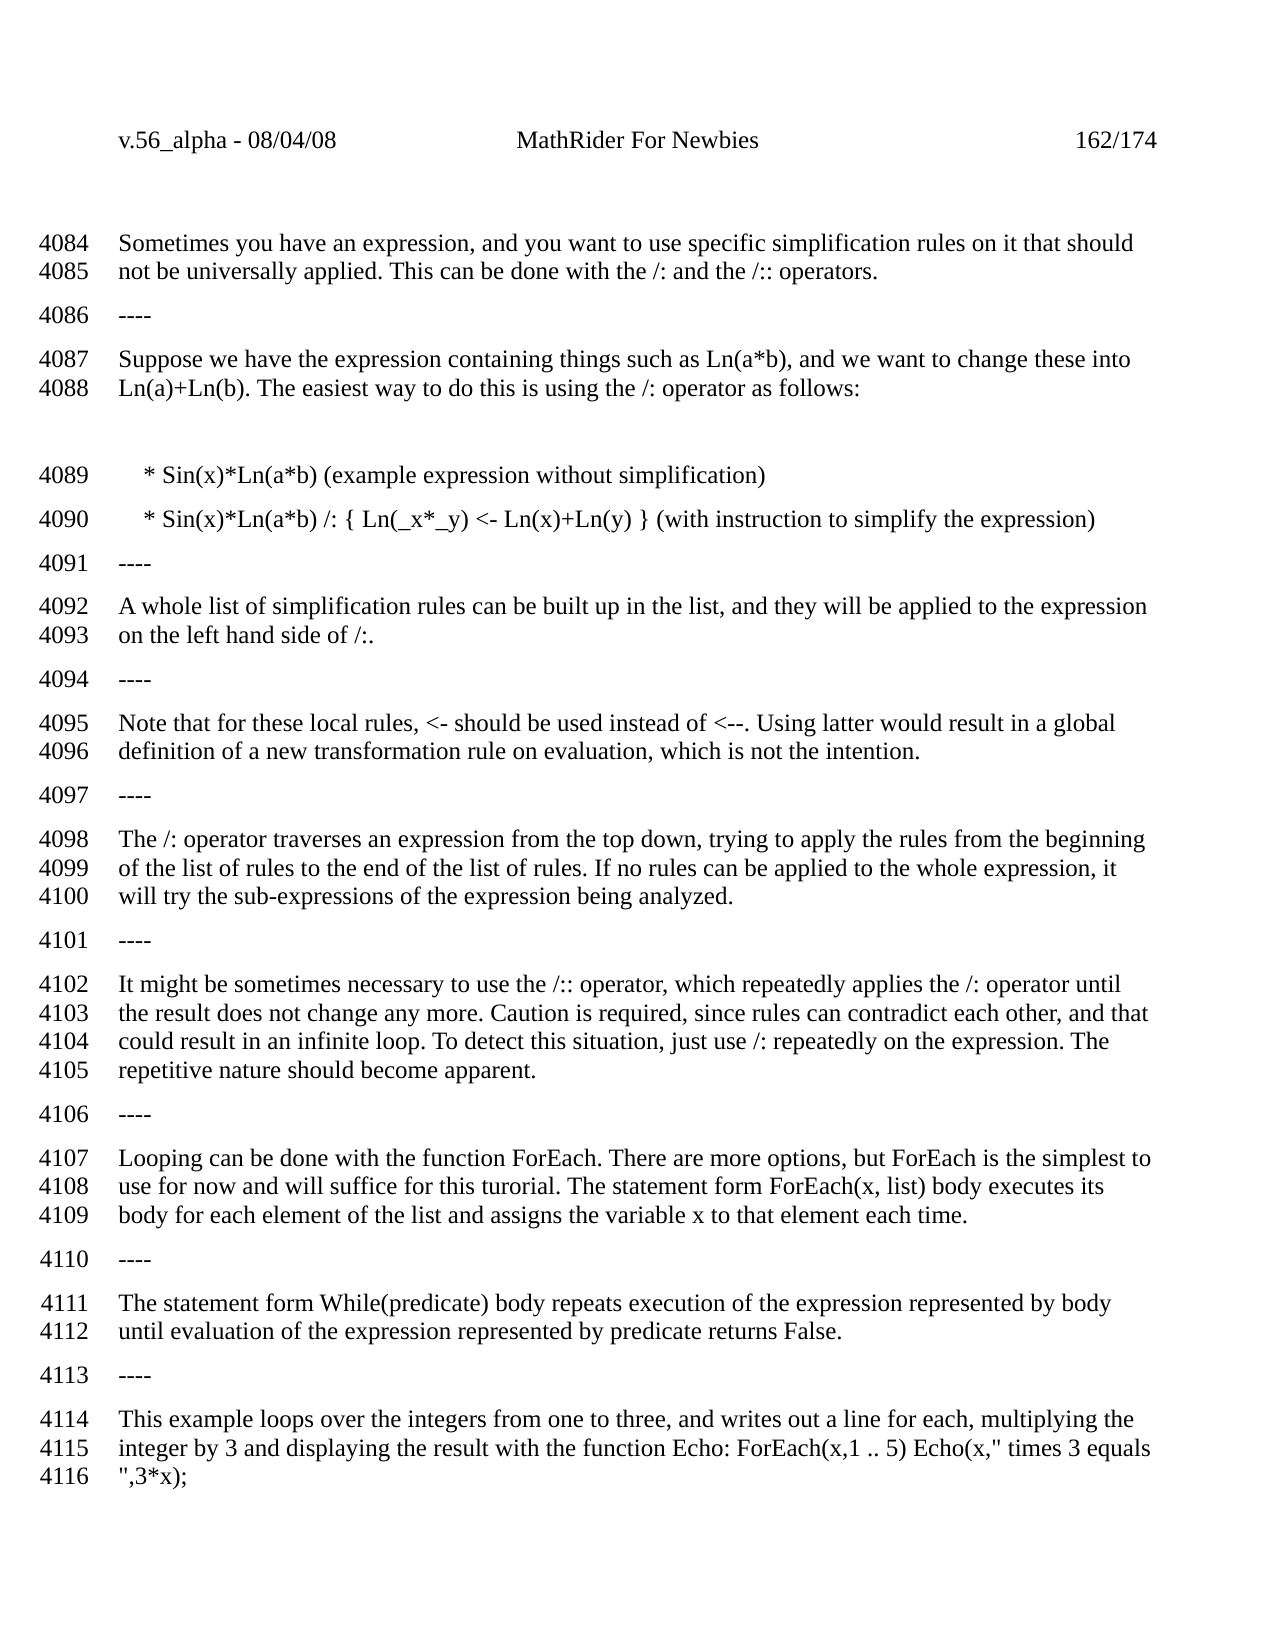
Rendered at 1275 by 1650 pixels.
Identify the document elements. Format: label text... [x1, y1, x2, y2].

text It might be sometimes necessary to use the /:: operator, which repeatedly applies the /: operator until the result does not change any more. Caution is required, since rules can contradict each other, and that could result in an infinite loop. To detect this situation, just use /: repeatedly on the expression. The repetitive nature should become apparent. [118, 969, 1157, 1084]
text ---- [118, 1360, 1157, 1389]
text Sometimes you have an expression, and you want to use specific simplification rules on it that should not be universally applied. This can be done with the /: and the /:: operators. [118, 228, 1157, 285]
text ---- [118, 300, 1157, 329]
text The statement form While(predicate) body repeats execution of the expression represented by body until evaluation of the expression represented by predicate returns False. [118, 1288, 1157, 1345]
text Looping can be done with the function ForEach. There are more options, but ForEach is the simplest to use for now and will suffice for this turorial. The statement form ForEach(x, list) body executes its body for each element of the list and assigns the variable x to that element each time. [118, 1143, 1157, 1229]
text ---- [118, 664, 1157, 693]
text ---- [118, 780, 1157, 809]
text ---- [118, 925, 1157, 954]
text ---- [118, 1099, 1157, 1128]
text ---- [118, 1244, 1157, 1273]
text A whole list of simplification rules can be built up in the list, and they will be applied to the expression on the left hand side of /:. [118, 591, 1157, 649]
text Note that for these local rules, <- should be used instead of <--. Using latter would result in a global definition of a new transformation rule on evaluation, which is not the intention. [118, 708, 1157, 765]
text ---- [118, 548, 1157, 576]
text Suppose we have the expression containing things such as Ln(a*b), and we want to change these into Ln(a)+Ln(b). The easiest way to do this is using the /: operator as follows: [118, 344, 1157, 401]
text * Sin(x)*Ln(a*b) (example expression without simplification) [118, 460, 1157, 489]
text This example loops over the integers from one to three, and writes out a line for each, multiplying the integer by 3 and displaying the result with the function Echo: ForEach(x,1 .. 5) Echo(x," times 3 equals ",3*x); [118, 1404, 1157, 1490]
text The /: operator traverses an expression from the top down, trying to apply the rules from the beginning of the list of rules to the end of the list of rules. If no rules can be applied to the whole expression, it will try the sub-expressions of the expression being analyzed. [118, 824, 1157, 910]
text * Sin(x)*Ln(a*b) /: { Ln(_x*_y) <- Ln(x)+Ln(y) } (with instruction to simplify the expression) [118, 504, 1157, 533]
